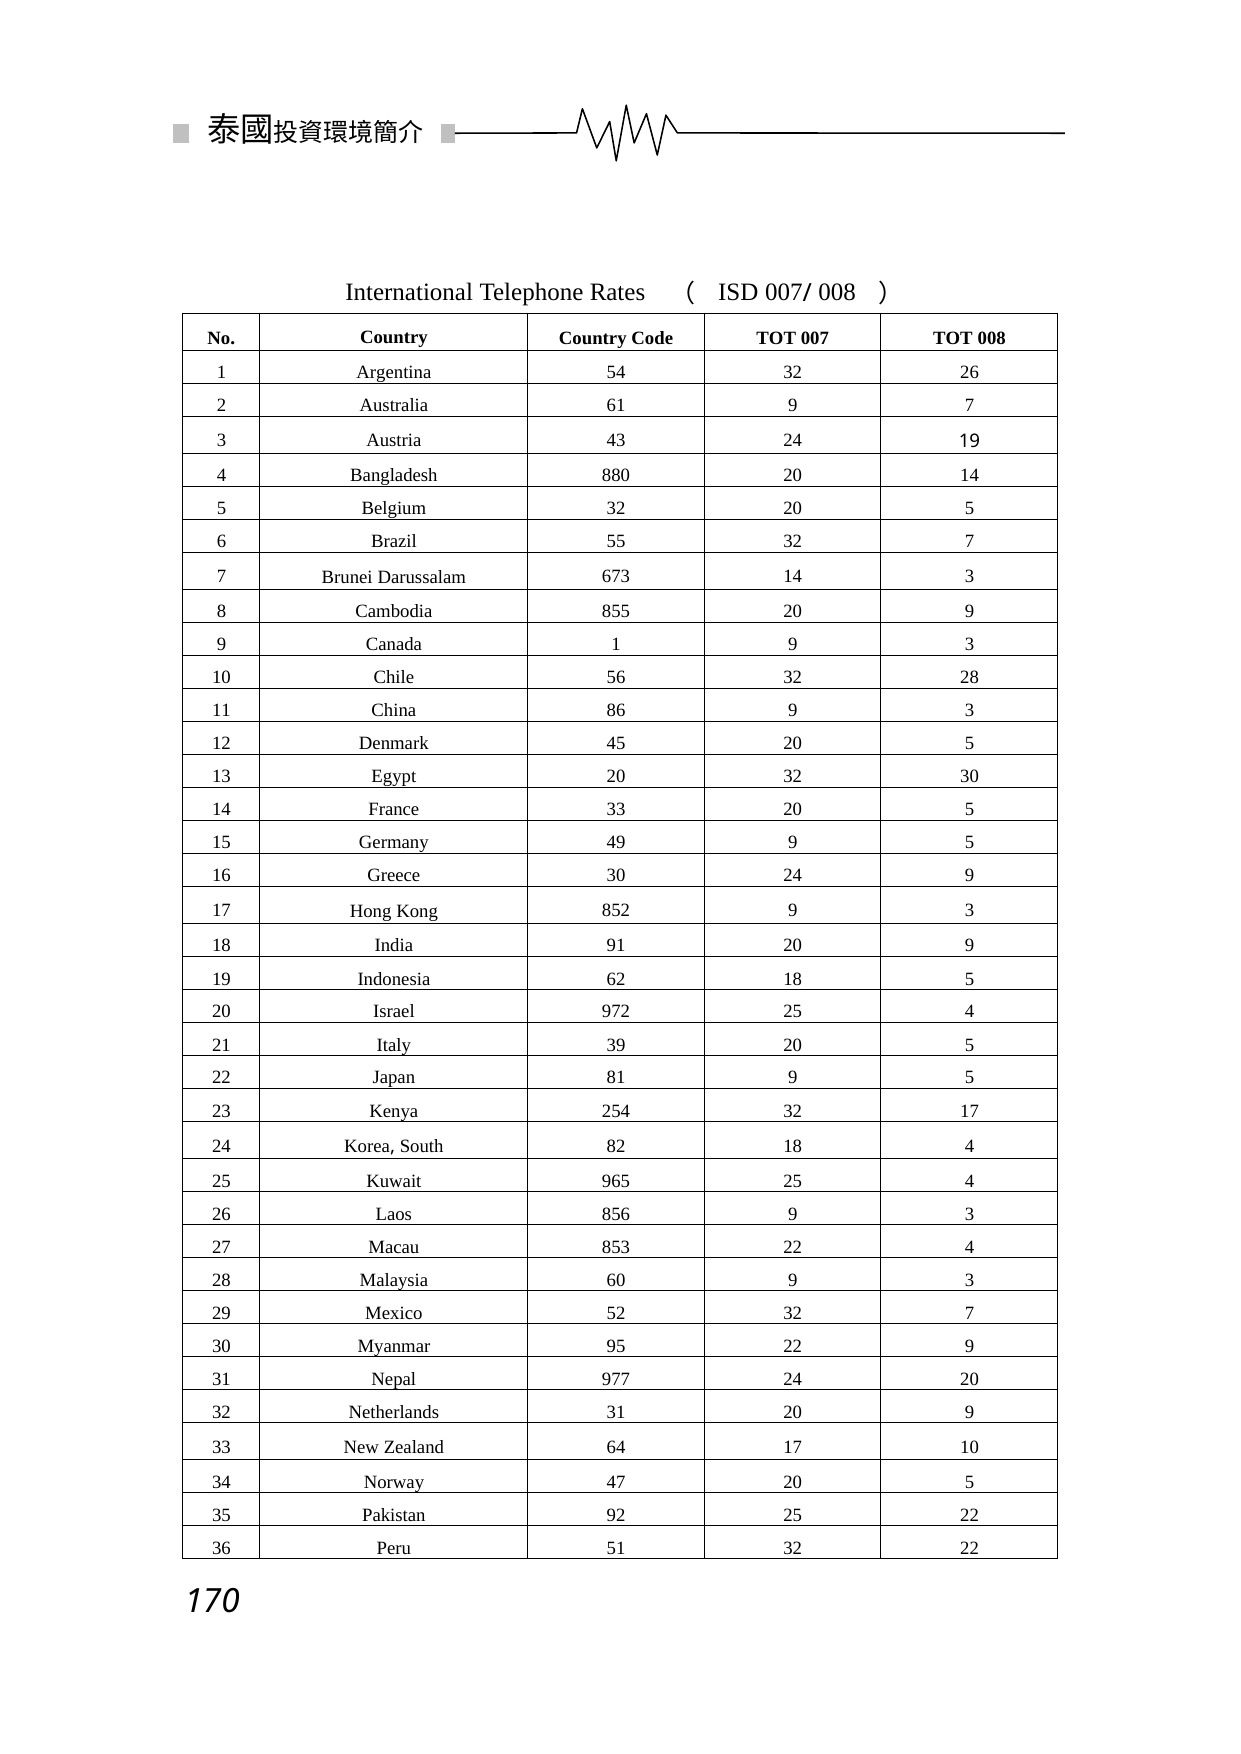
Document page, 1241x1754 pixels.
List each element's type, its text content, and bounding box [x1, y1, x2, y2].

table_cell 9 [183, 623, 259, 655]
table_cell Kuwait [260, 1159, 527, 1191]
table_cell Malaysia [260, 1258, 527, 1290]
table_cell 4 [183, 454, 259, 486]
table_cell 20 [705, 487, 880, 519]
table_cell 3 [881, 553, 1057, 589]
table_cell Indonesia [260, 957, 527, 989]
table_cell 22 [881, 1493, 1057, 1525]
table_cell 32 [705, 520, 880, 552]
table_cell Myanmar [260, 1324, 527, 1356]
table_cell 14 [705, 553, 880, 589]
table_cell 45 [528, 722, 704, 754]
table_cell 51 [528, 1526, 704, 1558]
table_cell 7 [881, 520, 1057, 552]
table_cell 54 [528, 351, 704, 383]
table_cell 18 [705, 1122, 880, 1158]
text International Telephone Rates（ISD 007/ 008） [183, 250, 1058, 313]
table_cell 9 [881, 590, 1057, 622]
table_cell 3 [881, 887, 1057, 923]
table_cell 4 [881, 1159, 1057, 1191]
table_cell 20 [705, 454, 880, 486]
table_cell 43 [528, 417, 704, 453]
table_cell Israel [260, 990, 527, 1022]
table_cell 32 [528, 487, 704, 519]
table_cell 32 [705, 1526, 880, 1558]
table_header Country Code [528, 314, 704, 350]
table_cell 5 [881, 487, 1057, 519]
table_cell 17 [881, 1089, 1057, 1121]
table_cell Peru [260, 1526, 527, 1558]
table_cell 24 [705, 854, 880, 886]
table_cell 5 [881, 957, 1057, 989]
table_cell Australia [260, 384, 527, 416]
table_cell 56 [528, 656, 704, 688]
table_cell 977 [528, 1357, 704, 1389]
table_cell Bangladesh [260, 454, 527, 486]
table_cell 49 [528, 821, 704, 853]
table_cell 24 [705, 417, 880, 453]
table_cell 9 [881, 1324, 1057, 1356]
table_cell Hong Kong [260, 887, 527, 923]
table_cell 32 [705, 351, 880, 383]
table_cell 22 [183, 1056, 259, 1088]
table_cell 9 [705, 689, 880, 721]
table_cell 39 [528, 1023, 704, 1055]
table_cell 21 [183, 1023, 259, 1055]
table_cell 32 [183, 1390, 259, 1422]
table_cell 25 [705, 1159, 880, 1191]
table_cell 9 [705, 1056, 880, 1088]
table_cell Macau [260, 1225, 527, 1257]
table_cell 10 [881, 1423, 1057, 1459]
table_cell 4 [881, 990, 1057, 1022]
table_cell 29 [183, 1291, 259, 1323]
table_cell 9 [881, 1390, 1057, 1422]
table_cell Egypt [260, 755, 527, 787]
table_cell 20 [705, 1023, 880, 1055]
table_cell 855 [528, 590, 704, 622]
table_cell 32 [705, 755, 880, 787]
table_cell 34 [183, 1460, 259, 1492]
table_cell 14 [881, 454, 1057, 486]
table_cell 972 [528, 990, 704, 1022]
table_cell 6 [183, 520, 259, 552]
table_cell 64 [528, 1423, 704, 1459]
table_cell Brunei Darussalam [260, 553, 527, 589]
table_cell 9 [705, 623, 880, 655]
table_cell 5 [183, 487, 259, 519]
table_cell 31 [183, 1357, 259, 1389]
table_cell 28 [881, 656, 1057, 688]
table_cell 35 [183, 1493, 259, 1525]
table_cell Italy [260, 1023, 527, 1055]
table_cell 9 [705, 384, 880, 416]
table_cell 5 [881, 788, 1057, 820]
table_cell Pakistan [260, 1493, 527, 1525]
table_cell 31 [528, 1390, 704, 1422]
table_cell 20 [705, 1390, 880, 1422]
table_cell 20 [705, 722, 880, 754]
table_cell Denmark [260, 722, 527, 754]
table_cell 5 [881, 1460, 1057, 1492]
table_cell Laos [260, 1192, 527, 1224]
table_cell 52 [528, 1291, 704, 1323]
table_cell 28 [183, 1258, 259, 1290]
table_cell Mexico [260, 1291, 527, 1323]
table_cell 3 [183, 417, 259, 453]
table_cell 24 [705, 1357, 880, 1389]
table_cell 852 [528, 887, 704, 923]
table_cell 20 [881, 1357, 1057, 1389]
table_cell 5 [881, 821, 1057, 853]
table_cell 3 [881, 1258, 1057, 1290]
table_cell 4 [881, 1225, 1057, 1257]
table_cell 26 [881, 351, 1057, 383]
table_cell 36 [183, 1526, 259, 1558]
table_cell 853 [528, 1225, 704, 1257]
table_cell 9 [705, 1192, 880, 1224]
table_cell 25 [183, 1159, 259, 1191]
table_cell 14 [183, 788, 259, 820]
table_cell 60 [528, 1258, 704, 1290]
table_cell 16 [183, 854, 259, 886]
table_cell 27 [183, 1225, 259, 1257]
table_cell 32 [705, 656, 880, 688]
table_cell 12 [183, 722, 259, 754]
table_cell 26 [183, 1192, 259, 1224]
table_cell 9 [881, 854, 1057, 886]
table_cell 33 [528, 788, 704, 820]
table_cell 5 [881, 722, 1057, 754]
table_cell France [260, 788, 527, 820]
table_cell 254 [528, 1089, 704, 1121]
table_cell 17 [705, 1423, 880, 1459]
table_cell 10 [183, 656, 259, 688]
table_cell 24 [183, 1122, 259, 1158]
table_cell Germany [260, 821, 527, 853]
table_cell Greece [260, 854, 527, 886]
table_cell 82 [528, 1122, 704, 1158]
table_cell Cambodia [260, 590, 527, 622]
table_cell 20 [705, 1460, 880, 1492]
table_cell 20 [705, 924, 880, 956]
table_cell 856 [528, 1192, 704, 1224]
table_cell 8 [183, 590, 259, 622]
table_cell New Zealand [260, 1423, 527, 1459]
table_cell 880 [528, 454, 704, 486]
table_cell 3 [881, 689, 1057, 721]
table_cell Argentina [260, 351, 527, 383]
table_cell 15 [183, 821, 259, 853]
table_cell 19 [881, 417, 1057, 453]
table_cell 9 [881, 924, 1057, 956]
table_cell 55 [528, 520, 704, 552]
table_cell 47 [528, 1460, 704, 1492]
table_cell 13 [183, 755, 259, 787]
table_cell 11 [183, 689, 259, 721]
table_cell Belgium [260, 487, 527, 519]
table_cell 9 [705, 887, 880, 923]
table_cell 23 [183, 1089, 259, 1121]
table_cell Korea, South [260, 1122, 527, 1158]
table_cell 9 [705, 1258, 880, 1290]
table_cell 25 [705, 1493, 880, 1525]
table_cell 33 [183, 1423, 259, 1459]
table_cell 22 [705, 1225, 880, 1257]
table_cell 30 [528, 854, 704, 886]
table_cell 1 [528, 623, 704, 655]
table_cell 9 [705, 821, 880, 853]
table_cell 61 [528, 384, 704, 416]
table_header No. [183, 314, 259, 350]
table_cell Nepal [260, 1357, 527, 1389]
table_cell 20 [183, 990, 259, 1022]
table_cell Japan [260, 1056, 527, 1088]
table_cell Chile [260, 656, 527, 688]
table_cell Norway [260, 1460, 527, 1492]
table_cell 20 [705, 590, 880, 622]
table_cell 22 [881, 1526, 1057, 1558]
table_cell 62 [528, 957, 704, 989]
table_cell 1 [183, 351, 259, 383]
table_header TOT 008 [881, 314, 1057, 350]
table_cell Kenya [260, 1089, 527, 1121]
table_cell 5 [881, 1023, 1057, 1055]
table_cell 2 [183, 384, 259, 416]
table_cell 7 [881, 1291, 1057, 1323]
table_cell China [260, 689, 527, 721]
table_cell 5 [881, 1056, 1057, 1088]
table_cell 20 [528, 755, 704, 787]
table_cell 30 [881, 755, 1057, 787]
table_cell Austria [260, 417, 527, 453]
table_cell 20 [705, 788, 880, 820]
table_cell 32 [705, 1291, 880, 1323]
table_cell Canada [260, 623, 527, 655]
table_cell 673 [528, 553, 704, 589]
table_cell 965 [528, 1159, 704, 1191]
table_cell 22 [705, 1324, 880, 1356]
table_cell 91 [528, 924, 704, 956]
table_cell Brazil [260, 520, 527, 552]
table_cell 17 [183, 887, 259, 923]
table_cell 18 [705, 957, 880, 989]
table_cell 3 [881, 623, 1057, 655]
table_cell 7 [183, 553, 259, 589]
table_cell 3 [881, 1192, 1057, 1224]
table_cell 32 [705, 1089, 880, 1121]
table_header Country [260, 314, 527, 350]
table_cell 25 [705, 990, 880, 1022]
table_cell 18 [183, 924, 259, 956]
table_cell 81 [528, 1056, 704, 1088]
table_cell 86 [528, 689, 704, 721]
table_cell 95 [528, 1324, 704, 1356]
table_cell 7 [881, 384, 1057, 416]
table_header TOT 007 [705, 314, 880, 350]
table_cell India [260, 924, 527, 956]
table_cell 30 [183, 1324, 259, 1356]
table_cell Netherlands [260, 1390, 527, 1422]
table_cell 92 [528, 1493, 704, 1525]
table_cell 4 [881, 1122, 1057, 1158]
table_cell 19 [183, 957, 259, 989]
